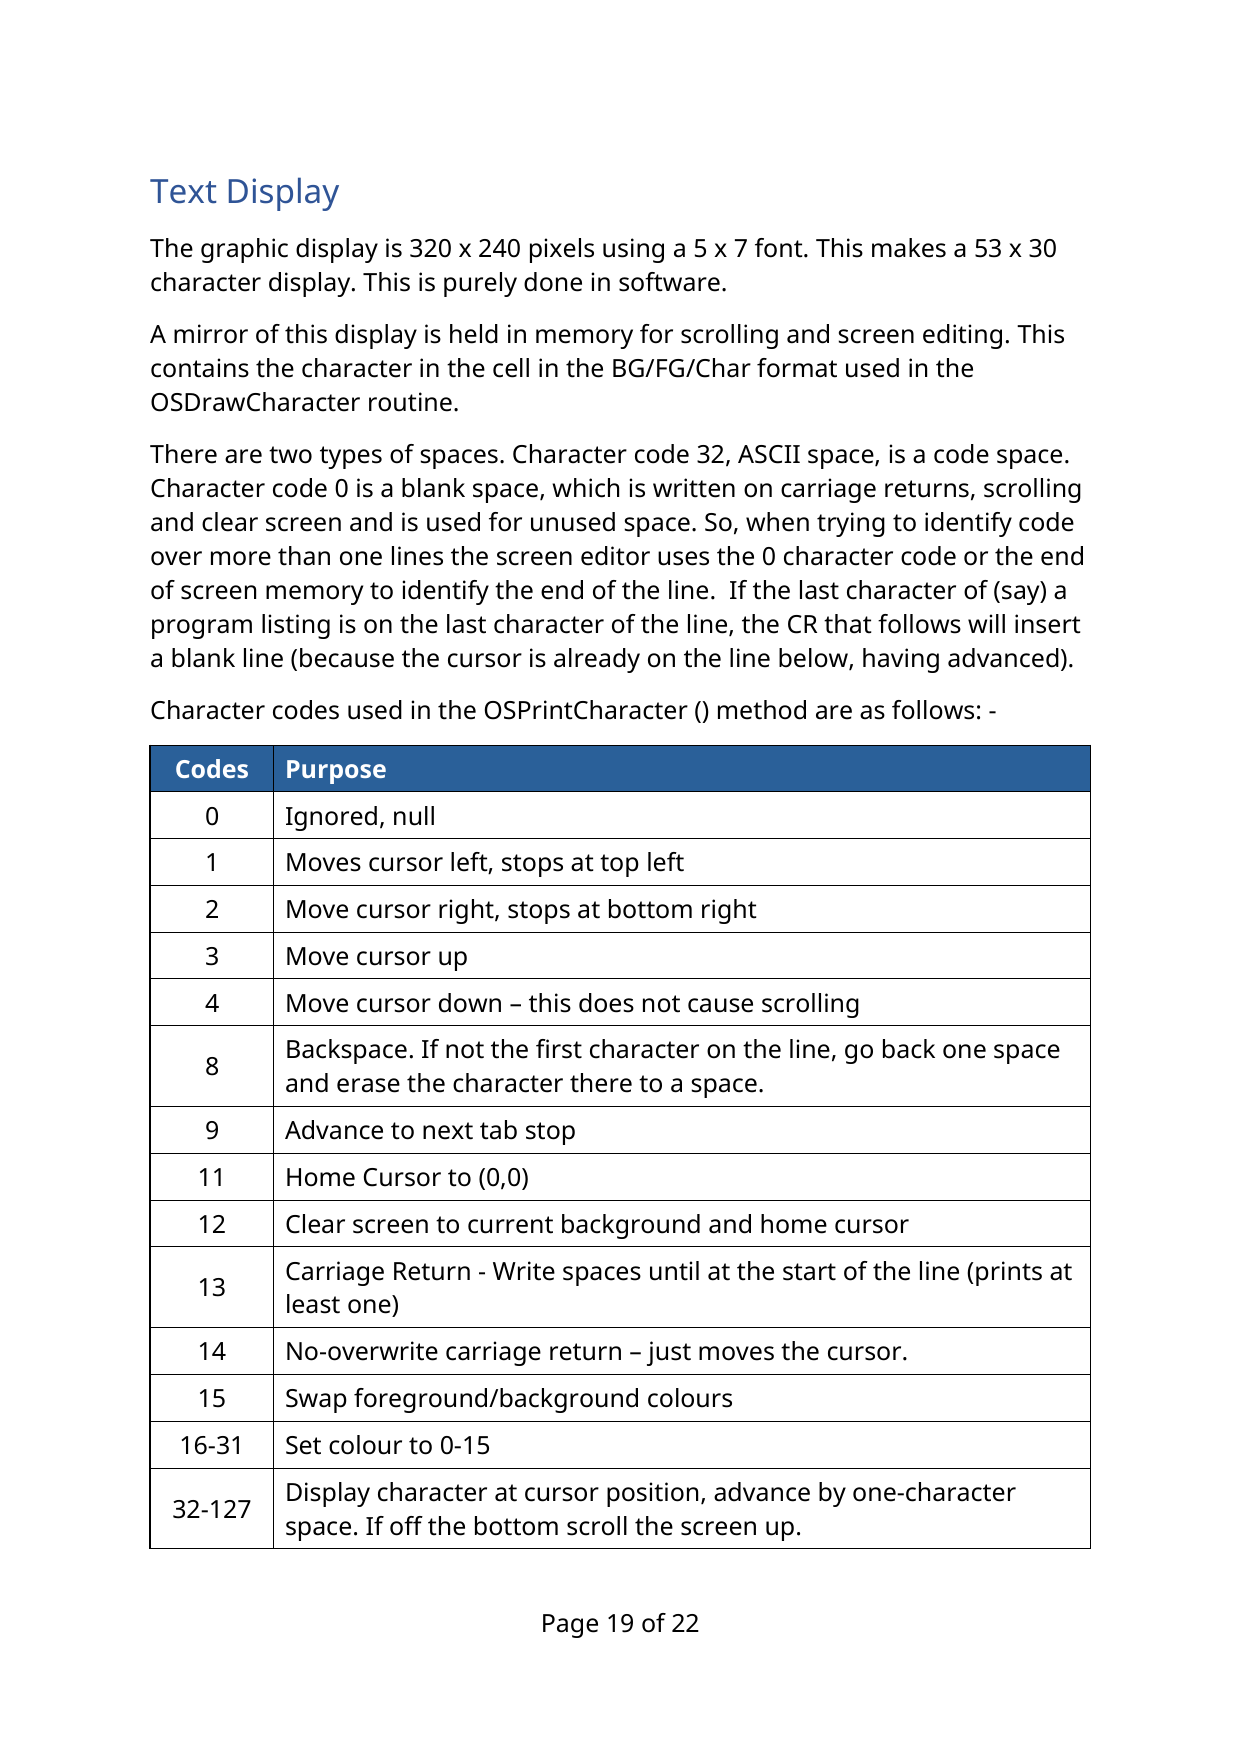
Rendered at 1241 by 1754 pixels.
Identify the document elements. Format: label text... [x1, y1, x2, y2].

table_cell Move cursor up [274, 933, 1090, 978]
table_cell 0 [151, 792, 273, 838]
table_cell 4 [151, 979, 273, 1025]
table_cell Carriage Return - Write spaces until at the start of the line (prints at least one) [274, 1247, 1090, 1327]
text A mirror of this display is held in memory for scrolling and screen editing. This contains the character in the cell in the BG/FG/Char format used in the OSDrawCharacter routine. [150, 317, 1090, 419]
table_cell Swap foreground/background colours [274, 1375, 1090, 1421]
table_cell 9 [151, 1107, 273, 1153]
table_cell Move cursor down – this does not cause scrolling [274, 979, 1090, 1025]
table_cell 14 [151, 1328, 273, 1374]
table_header Codes [151, 746, 273, 791]
table_cell 32-127 [151, 1469, 273, 1548]
table_cell 12 [151, 1201, 273, 1246]
text There are two types of spaces. Character code 32, ASCII space, is a code space. Character code 0 is a blank space, which is written on carriage returns, scrolling and clear screen and is used for unused space. So, when trying to identify code over more than one lines the screen editor uses the 0 character code or the end of screen memory to identify the end of the line. If the last character of (say) a program listing is on the last character of the line, the CR that follows will insert a blank line (because the cursor is already on the line below, having advanced). [150, 437, 1090, 675]
table_header Purpose [274, 746, 1090, 791]
table_cell Ignored, null [274, 792, 1090, 838]
table_cell 3 [151, 933, 273, 978]
table_cell 8 [151, 1026, 273, 1106]
table_cell 15 [151, 1375, 273, 1421]
subtitle Text Display [150, 168, 1090, 213]
text Character codes used in the OSPrintCharacter () method are as follows: - [150, 693, 1090, 727]
table_cell No-overwrite carriage return – just moves the cursor. [274, 1328, 1090, 1374]
table_cell 11 [151, 1154, 273, 1199]
table_cell Display character at cursor position, advance by one-character space. If off the bottom scroll the screen up. [274, 1469, 1090, 1548]
table_cell Set colour to 0-15 [274, 1422, 1090, 1467]
table_cell 16-31 [151, 1422, 273, 1467]
table_cell Moves cursor left, stops at top left [274, 839, 1090, 885]
table_cell Backspace. If not the first character on the line, go back one space and erase the character there to a space. [274, 1026, 1090, 1106]
table_cell 13 [151, 1247, 273, 1327]
text The graphic display is 320 x 240 pixels using a 5 x 7 font. This makes a 53 x 30 character display. This is purely done in software. [150, 231, 1090, 299]
table_cell Advance to next tab stop [274, 1107, 1090, 1153]
table_cell Clear screen to current background and home cursor [274, 1201, 1090, 1246]
table_cell 2 [151, 886, 273, 932]
table_cell Move cursor right, stops at bottom right [274, 886, 1090, 932]
table_cell Home Cursor to (0,0) [274, 1154, 1090, 1199]
table_cell 1 [151, 839, 273, 885]
